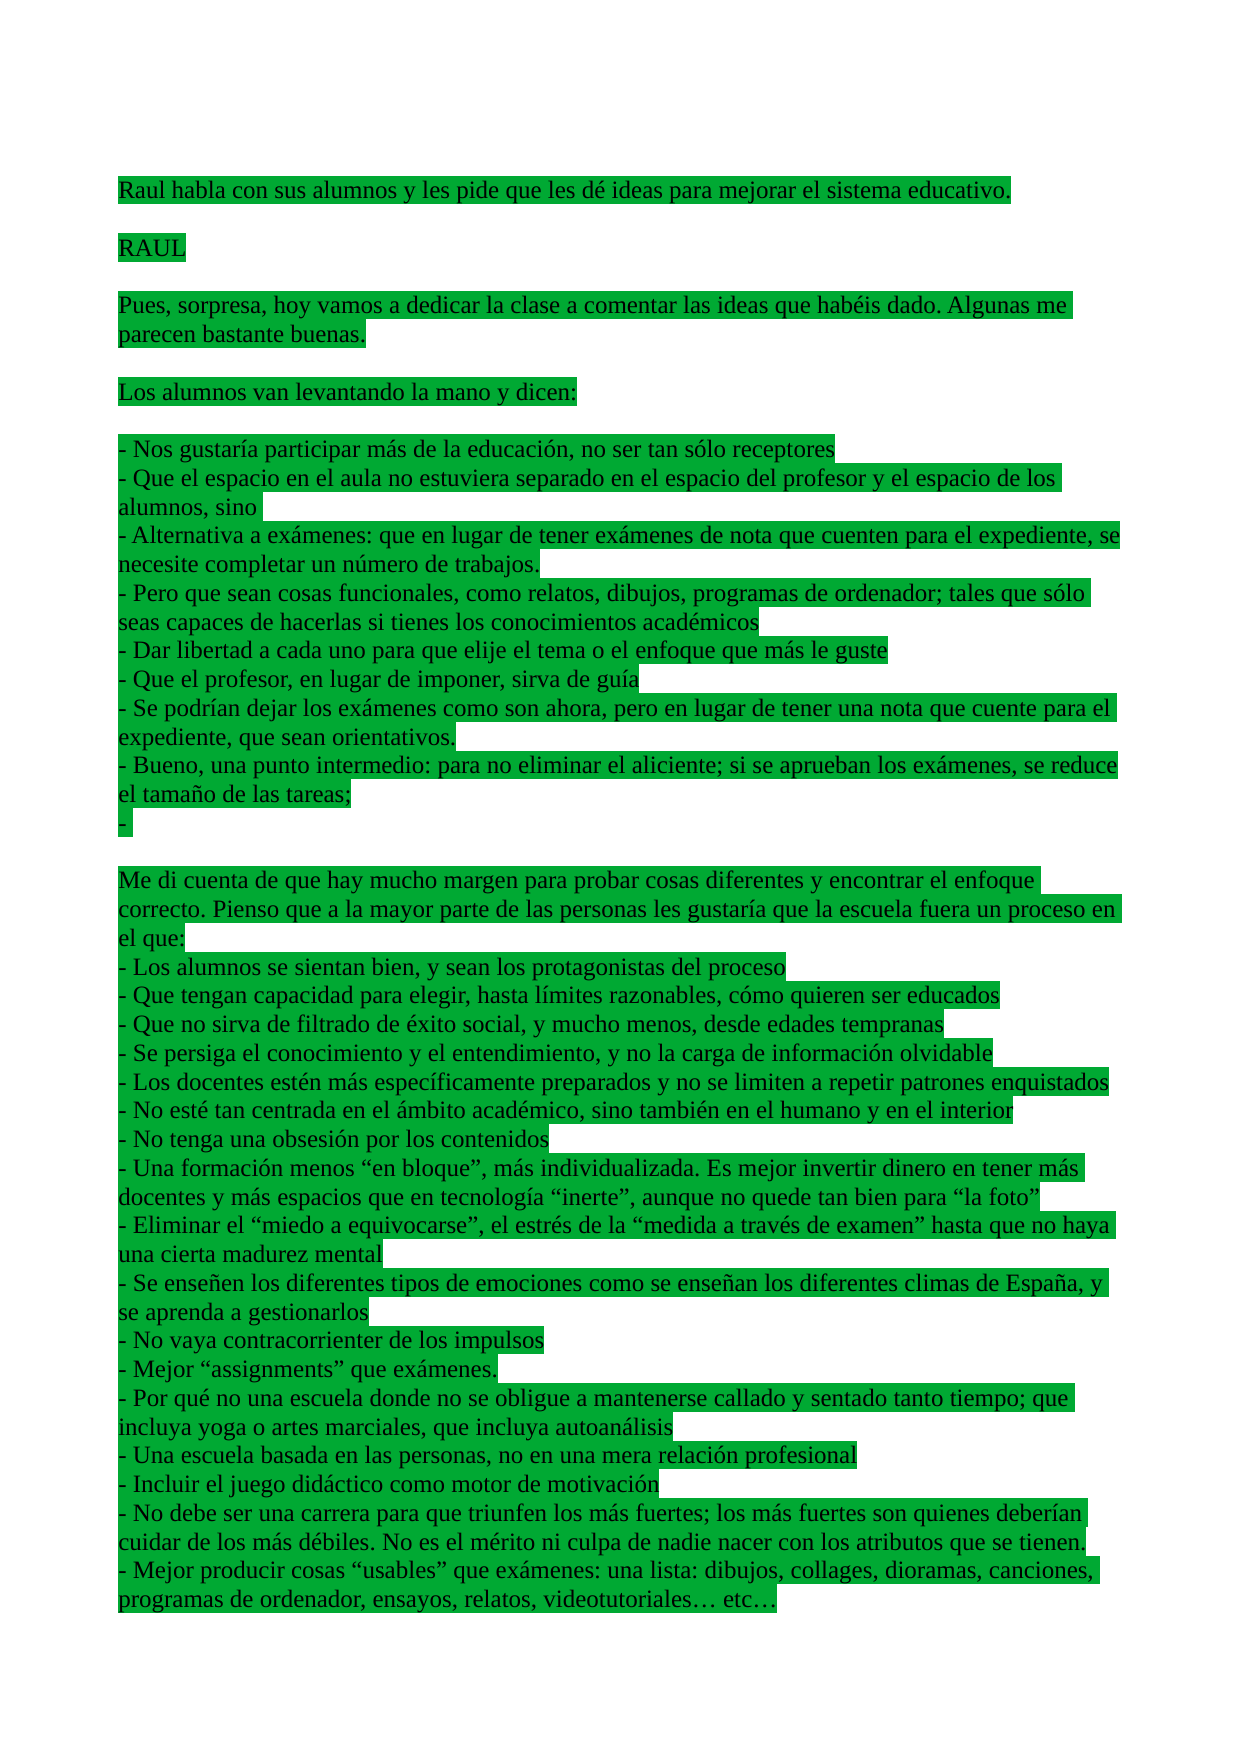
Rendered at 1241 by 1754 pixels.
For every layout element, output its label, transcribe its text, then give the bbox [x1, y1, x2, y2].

text - Mejor producir cosas “usables” que exámenes: una lista: dibujos, collages, dioramas, canciones, programas de ordenador, ensayos, relatos, videotutoriales… etc… [118, 1556, 1122, 1613]
text - Que el espacio en el aula no estuviera separado en el espacio del profesor y el espacio de los alumnos, sino [118, 463, 1122, 521]
text - Se persiga el conocimiento y el entendimiento, y no la carga de información olvidable [118, 1038, 1122, 1067]
text Pues, sorpresa, hoy vamos a dedicar la clase a comentar las ideas que habéis dado. Algunas me parecen bastante buenas. [118, 291, 1122, 348]
text - Los alumnos se sientan bien, y sean los protagonistas del proceso [118, 952, 1122, 981]
text - Dar libertad a cada uno para que elije el tema o el enfoque que más le guste [118, 636, 1122, 664]
text - Que el profesor, en lugar de imponer, sirva de guía [118, 664, 1122, 693]
text - No vaya contracorrienter de los impulsos [118, 1326, 1122, 1354]
text - Que tengan capacidad para elegir, hasta límites razonables, cómo quieren ser educados [118, 981, 1122, 1009]
text - Incluir el juego didáctico como motor de motivación [118, 1469, 1122, 1498]
text - Bueno, una punto intermedio: para no eliminar el aliciente; si se aprueban los exámenes, se reduce el tamaño de las tareas; [118, 751, 1122, 808]
text - Una formación menos “en bloque”, más individualizada. Es mejor invertir dinero en tener más docentes y más espacios que en tecnología “inerte”, aunque no quede tan bien para “la foto” [118, 1153, 1122, 1211]
text - Alternativa a exámenes: que en lugar de tener exámenes de nota que cuenten para el expediente, se necesite completar un número de trabajos. [118, 521, 1122, 578]
text Me di cuenta de que hay mucho margen para probar cosas diferentes y encontrar el enfoque correcto. Pienso que a la mayor parte de las personas les gustaría que la escuela fuera un proceso en el que: [118, 866, 1122, 952]
text - Los docentes estén más específicamente preparados y no se limiten a repetir patrones enquistados [118, 1067, 1122, 1096]
text - [118, 808, 1122, 837]
text - Se enseñen los diferentes tipos de emociones como se enseñan los diferentes climas de España, y se aprenda a gestionarlos [118, 1268, 1122, 1326]
text Los alumnos van levantando la mano y dicen: [118, 377, 1122, 406]
text - Una escuela basada en las personas, no en una mera relación profesional [118, 1441, 1122, 1469]
text - No tenga una obsesión por los contenidos [118, 1124, 1122, 1153]
text - No esté tan centrada en el ámbito académico, sino también en el humano y en el interior [118, 1096, 1122, 1124]
text - Por qué no una escuela donde no se obligue a mantenerse callado y sentado tanto tiempo; que incluya yoga o artes marciales, que incluya autoanálisis [118, 1383, 1122, 1441]
text - No debe ser una carrera para que triunfen los más fuertes; los más fuertes son quienes deberían cuidar de los más débiles. No es el mérito ni culpa de nadie nacer con los atributos que se tienen. [118, 1498, 1122, 1556]
text - Pero que sean cosas funcionales, como relatos, dibujos, programas de ordenador; tales que sólo seas capaces de hacerlas si tienes los conocimientos académicos [118, 578, 1122, 636]
text - Nos gustaría participar más de la educación, no ser tan sólo receptores [118, 434, 1122, 463]
text - Eliminar el “miedo a equivocarse”, el estrés de la “medida a través de examen” hasta que no haya una cierta madurez mental [118, 1211, 1122, 1268]
text - Que no sirva de filtrado de éxito social, y mucho menos, desde edades tempranas [118, 1009, 1122, 1038]
text Raul habla con sus alumnos y les pide que les dé ideas para mejorar el sistema educativo. [118, 176, 1122, 204]
text - Mejor “assignments” que exámenes. [118, 1354, 1122, 1383]
text RAUL [118, 233, 1122, 262]
text - Se podrían dejar los exámenes como son ahora, pero en lugar de tener una nota que cuente para el expediente, que sean orientativos. [118, 693, 1122, 751]
